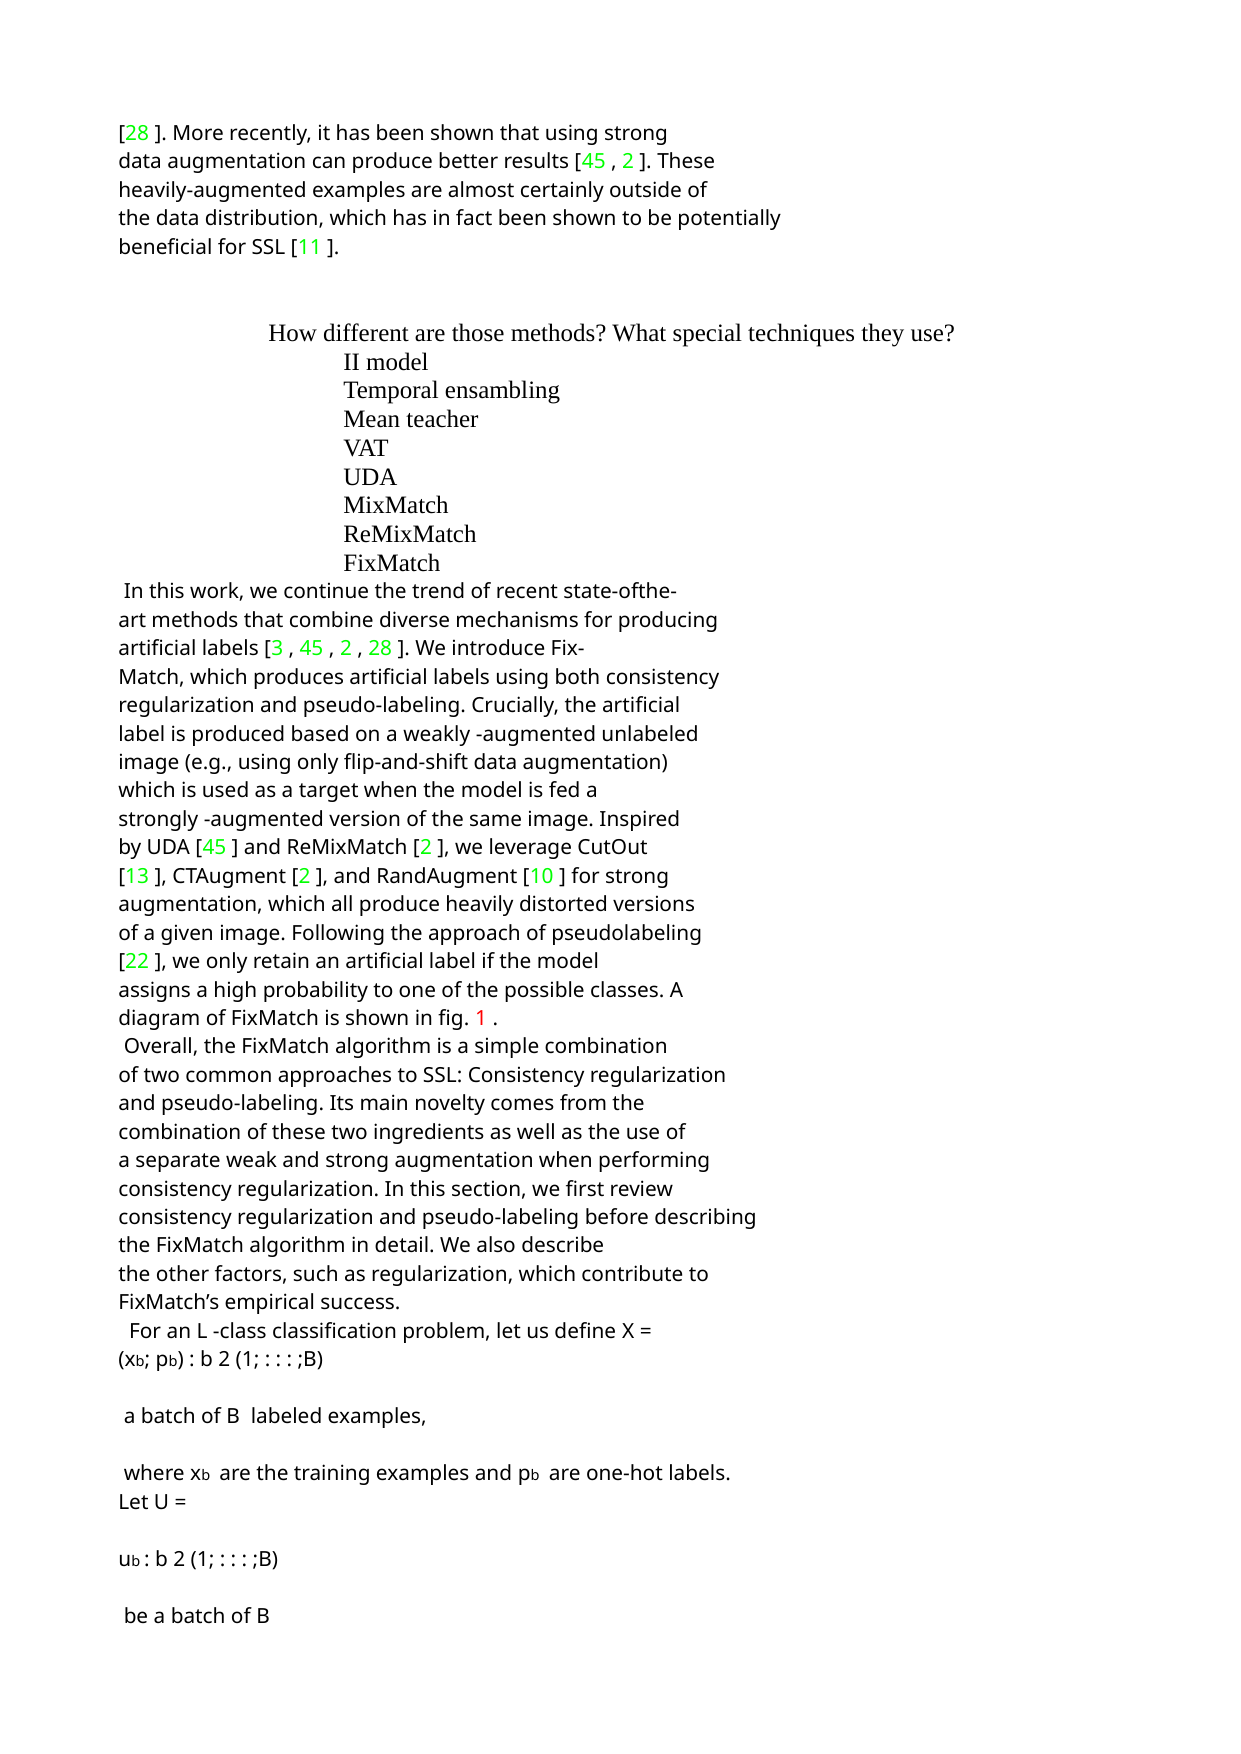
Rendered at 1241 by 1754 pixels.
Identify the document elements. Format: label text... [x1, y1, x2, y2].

text art methods that combine diverse mechanisms for producing [118, 605, 1122, 633]
text MixMatch [118, 490, 1122, 519]
text beneficial for SSL [11 ]. [118, 232, 1122, 260]
text combination of these two ingredients as well as the use of [118, 1117, 1122, 1145]
text Temporal ensambling [118, 375, 1122, 404]
text FixMatch’s empirical success. [118, 1287, 1122, 1316]
text In this work, we continue the trend of recent state-ofthe- [118, 577, 1122, 605]
text a separate weak and strong augmentation when performing [118, 1145, 1122, 1174]
text by UDA [45 ] and ReMixMatch [2 ], we leverage CutOut [118, 832, 1122, 861]
text Let U = [118, 1487, 1122, 1515]
text ReMixMatch [118, 519, 1122, 548]
text strongly -augmented version of the same image. Inspired [118, 804, 1122, 832]
text data augmentation can produce better results [45 , 2 ]. These [118, 147, 1122, 175]
text the data distribution, which has in fact been shown to be potentially [118, 203, 1122, 232]
text Mean teacher [118, 404, 1122, 433]
text and pseudo-labeling. Its main novelty comes from the [118, 1088, 1122, 1117]
text [28 ]. More recently, it has been shown that using strong [118, 118, 1122, 147]
text UDA [118, 462, 1122, 490]
text assigns a high probability to one of the possible classes. A [118, 975, 1122, 1003]
text regularization and pseudo-labeling. Crucially, the artificial [118, 690, 1122, 719]
text [22 ], we only retain an artificial label if the model [118, 946, 1122, 975]
text augmentation, which all produce heavily distorted versions [118, 889, 1122, 918]
text the FixMatch algorithm in detail. We also describe [118, 1231, 1122, 1259]
text (xb; pb) : b 2 (1; : : : ;B) [118, 1344, 1122, 1373]
text of two common approaches to SSL: Consistency regularization [118, 1060, 1122, 1088]
text which is used as a target when the model is fed a [118, 776, 1122, 804]
text a batch of B labeled examples, [118, 1401, 1122, 1430]
text FixMatch [118, 548, 1122, 577]
text consistency regularization and pseudo-labeling before describing [118, 1202, 1122, 1231]
text For an L -class classification problem, let us define X = [118, 1316, 1122, 1344]
text image (e.g., using only flip-and-shift data augmentation) [118, 747, 1122, 776]
text [13 ], CTAugment [2 ], and RandAugment [10 ] for strong [118, 861, 1122, 889]
text where xb are the training examples and pb are one-hot labels. [118, 1458, 1122, 1487]
text consistency regularization. In this section, we first review [118, 1174, 1122, 1202]
text diagram of FixMatch is shown in fig. 1 . [118, 1003, 1122, 1032]
text heavily-augmented examples are almost certainly outside of [118, 175, 1122, 203]
text be a batch of B [118, 1601, 1122, 1629]
text Match, which produces artificial labels using both consistency [118, 662, 1122, 690]
text label is produced based on a weakly -augmented unlabeled [118, 719, 1122, 747]
text II model [118, 347, 1122, 375]
text artificial labels [3 , 45 , 2 , 28 ]. We introduce Fix- [118, 633, 1122, 662]
text the other factors, such as regularization, which contribute to [118, 1259, 1122, 1287]
text VAT [118, 433, 1122, 462]
text How different are those methods? What special techniques they use? [118, 318, 1122, 347]
text Overall, the FixMatch algorithm is a simple combination [118, 1032, 1122, 1060]
text ub : b 2 (1; : : : ;B) [118, 1544, 1122, 1572]
text of a given image. Following the approach of pseudolabeling [118, 918, 1122, 946]
